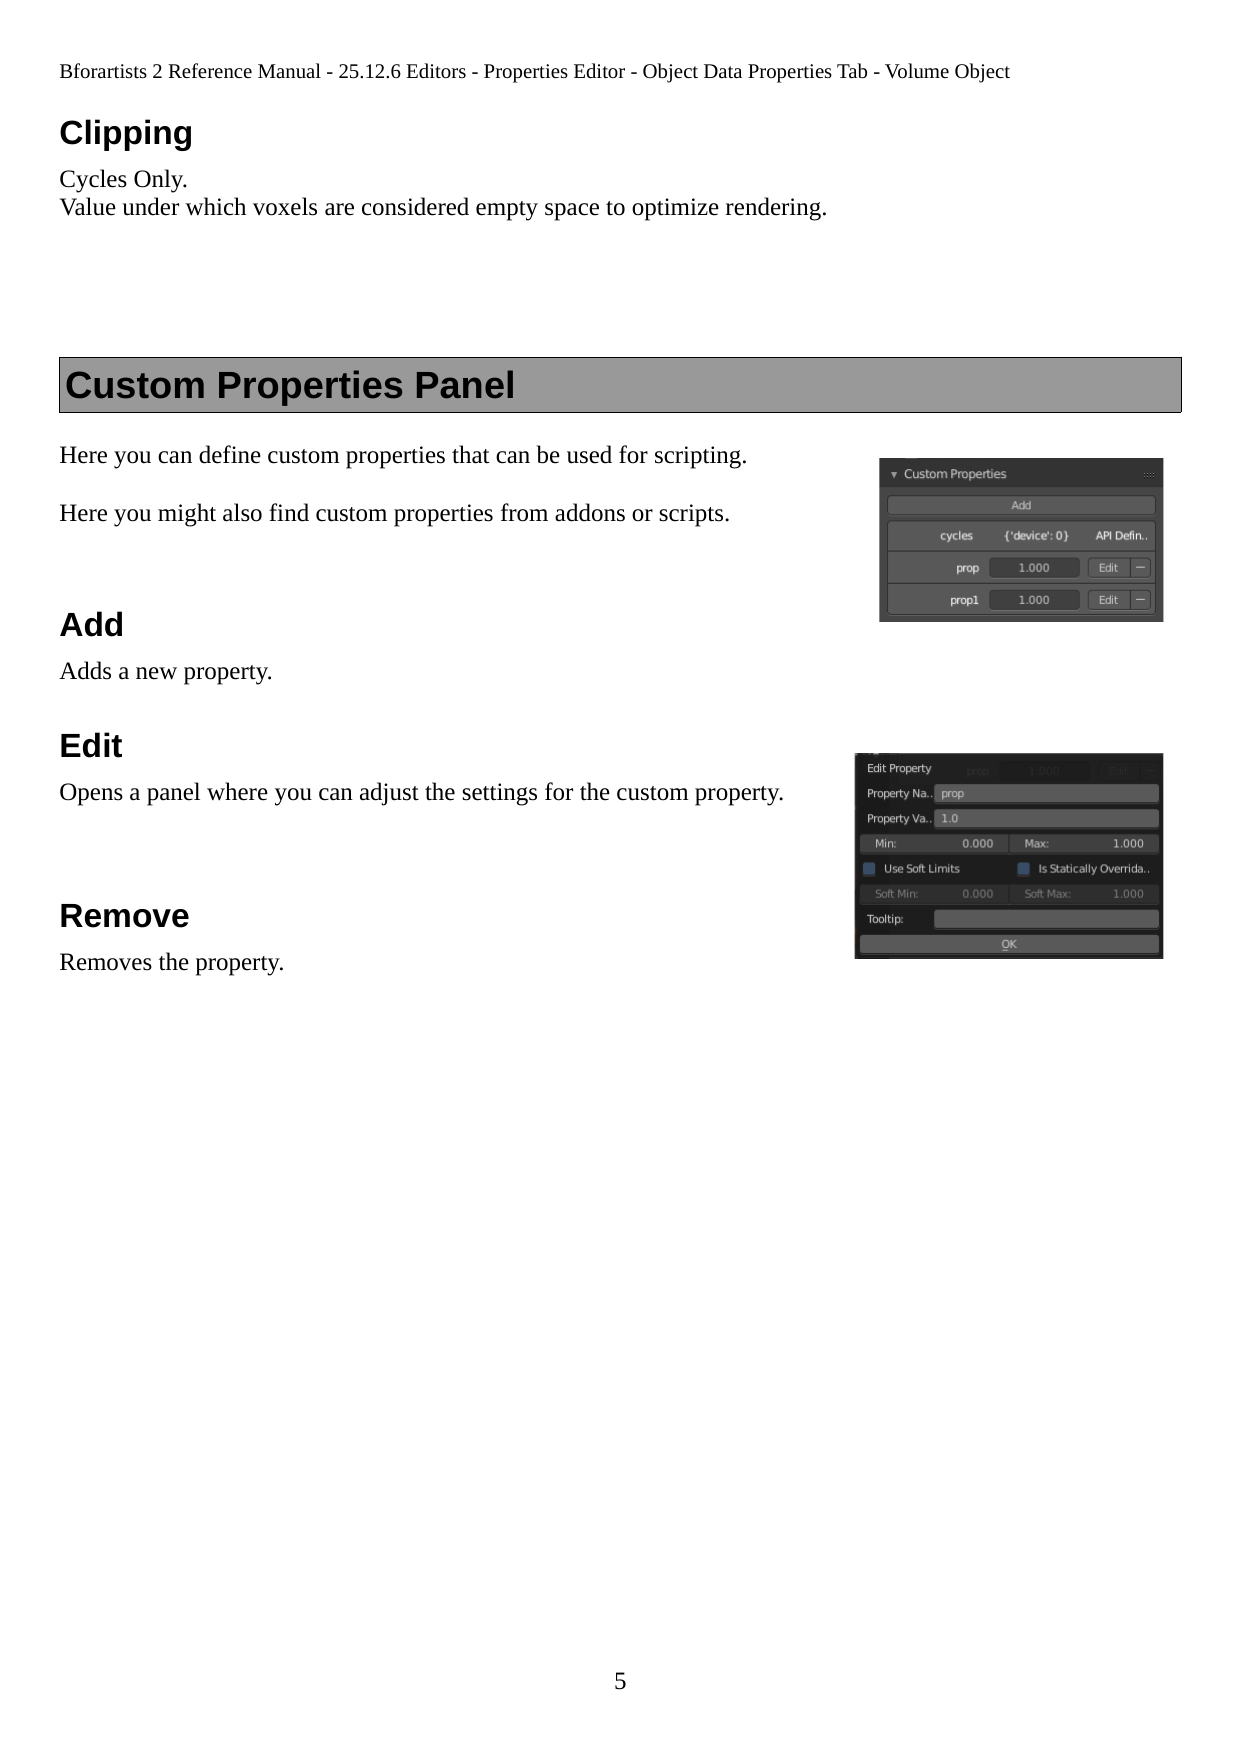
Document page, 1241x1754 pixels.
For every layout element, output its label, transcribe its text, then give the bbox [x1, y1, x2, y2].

subtitle Edit [59, 726, 1181, 765]
subtitle [1164, 896, 1181, 935]
subtitle Remove [59, 896, 854, 935]
picture [879, 458, 1164, 622]
text Removes the property. [59, 947, 1181, 976]
subtitle Clipping [59, 113, 1181, 151]
text Value under which voxels are considered empty space to optimize rendering. [59, 192, 1181, 221]
text Here you might also find custom properties from addons or scripts. [59, 498, 879, 527]
text Adds a new property. [59, 656, 1181, 685]
text Opens a panel where you can adjust the settings for the custom property. [59, 777, 854, 806]
text Here you can define custom properties that can be used for scripting. [59, 441, 1181, 469]
picture [854, 753, 1164, 959]
text Cycles Only. [59, 164, 1181, 192]
subtitle Add [59, 605, 1181, 644]
table_header Custom Properties Panel [60, 358, 1181, 412]
